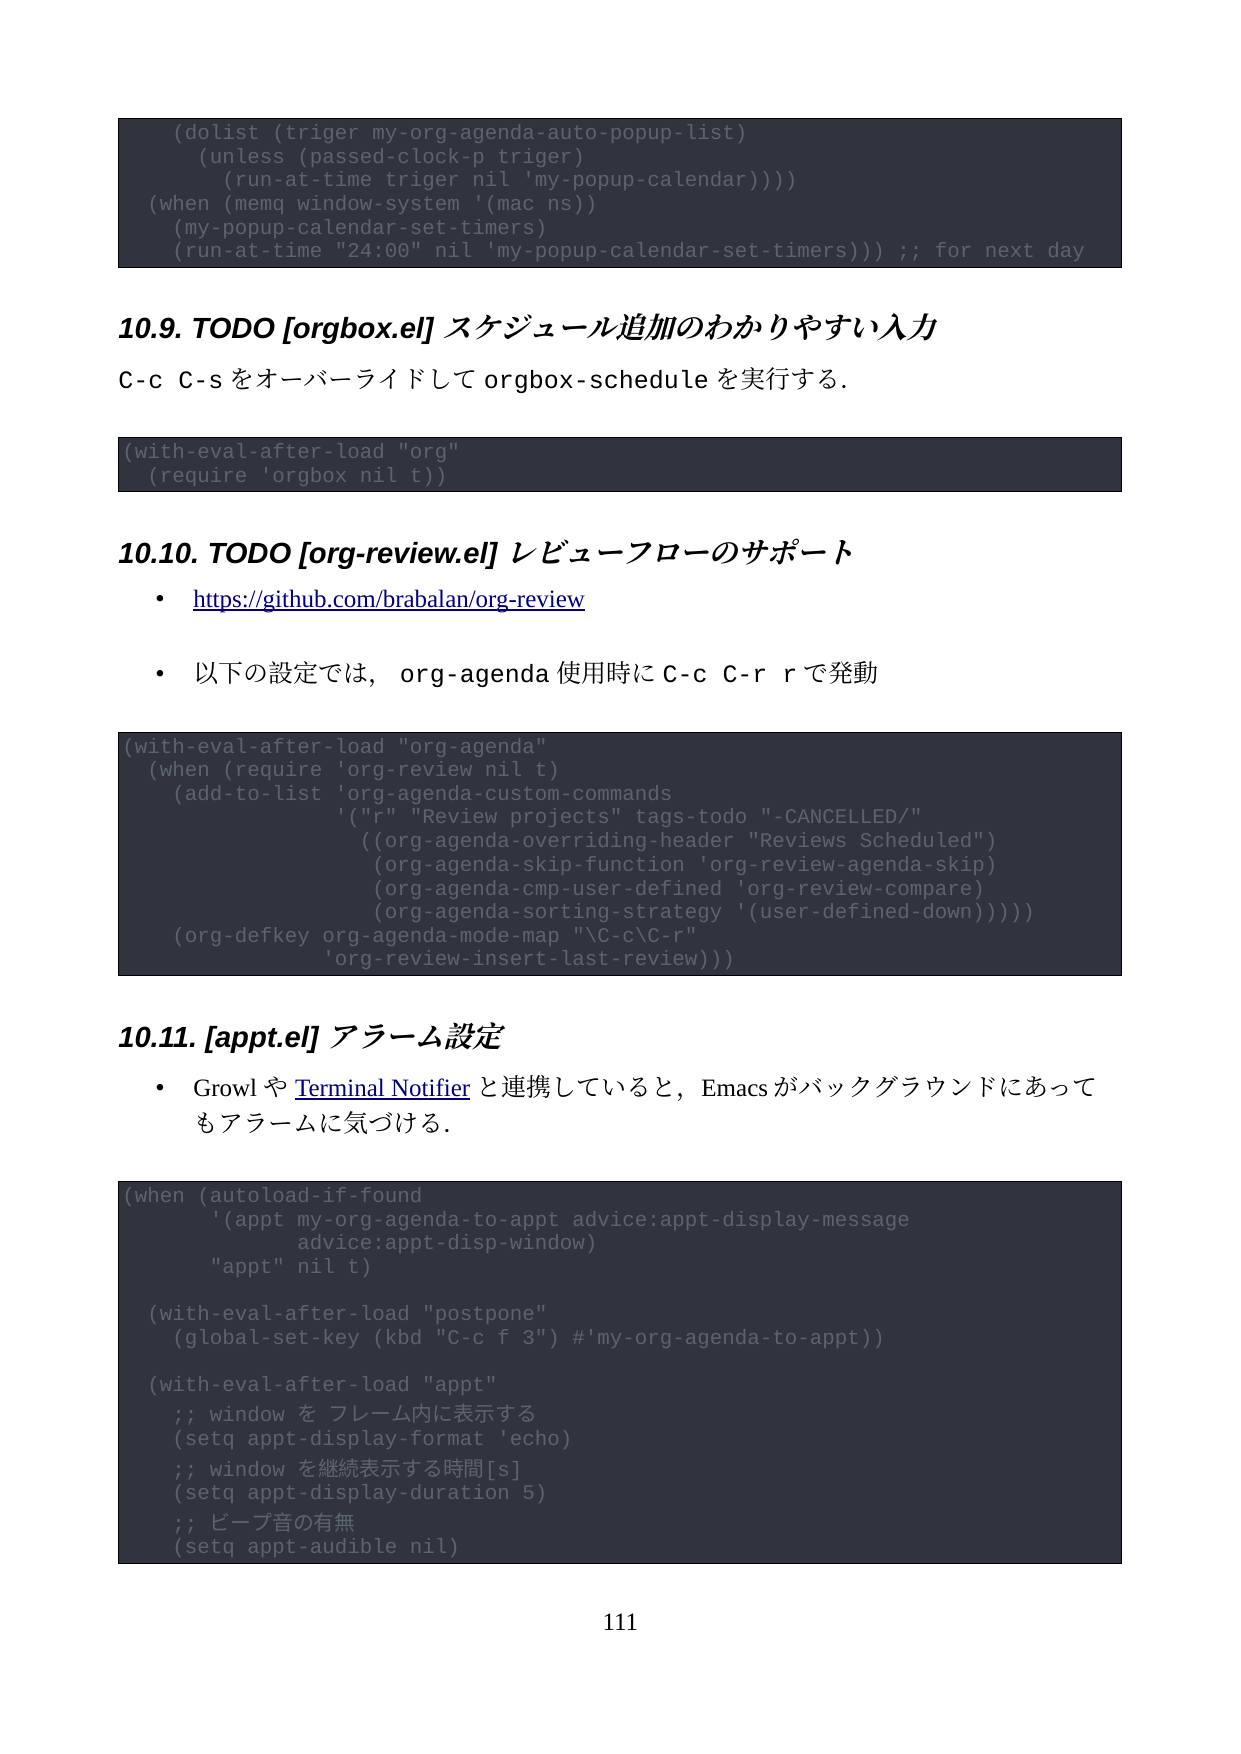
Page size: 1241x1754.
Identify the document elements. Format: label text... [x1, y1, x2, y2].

subtitle TODO [org-review.el] レビューフローのサポート [118, 530, 1122, 572]
text "appt" nil t) [119, 1252, 1121, 1276]
text (with-eval-after-load "org" [119, 438, 1121, 461]
subtitle TODO [orgbox.el] スケジュール追加のわかりやすい入力 [118, 305, 1122, 347]
text (with-eval-after-load "org-agenda" [119, 733, 1121, 755]
text (org-agenda-sorting-strategy '(user-defined-down))))) [119, 897, 1121, 921]
text (with-eval-after-load "postpone" [119, 1299, 1121, 1323]
subtitle [appt.el] アラーム設定 [118, 1013, 1122, 1055]
text (when (require 'org-review nil t) [119, 755, 1121, 779]
text (require 'orgbox nil t)) [119, 461, 1121, 491]
text 'org-review-insert-last-review))) [119, 944, 1121, 975]
text (org-defkey org-agenda-mode-map "\C-c\C-r" [119, 921, 1121, 944]
text '("r" "Review projects" tags-todo "-CANCELLED/" [119, 803, 1121, 826]
list 以下の設定では， org-agenda 使用時に C-c C-r r で発動 [156, 654, 1122, 719]
text ;; ビープ音の有無 [119, 1502, 1121, 1532]
text (global-set-key (kbd "C-c f 3") #'my-org-agenda-to-appt)) [119, 1323, 1121, 1346]
text (dolist (triger my-org-agenda-auto-popup-list) [119, 119, 1121, 142]
text ;; window を継続表示する時間[s] [119, 1448, 1121, 1478]
text advice:appt-disp-window) [119, 1228, 1121, 1252]
text (run-at-time "24:00" nil 'my-popup-calendar-set-timers))) ;; for next day [119, 236, 1121, 267]
text C-c C-s をオーバーライドして orgbox-schedule を実行する． [118, 360, 1122, 425]
text (org-agenda-cmp-user-defined 'org-review-compare) [119, 873, 1121, 897]
text (run-at-time triger nil 'my-popup-calendar)))) [119, 165, 1121, 189]
text (when (memq window-system '(mac ns)) [119, 189, 1121, 213]
list Growl や Terminal Notifier と連携していると，Emacsがバックグラウンドにあってもアラームに気づける． [156, 1068, 1122, 1168]
text (with-eval-after-load "appt" [119, 1370, 1121, 1394]
text (setq appt-audible nil) [119, 1532, 1121, 1563]
text (setq appt-display-duration 5) [119, 1478, 1121, 1502]
list https://github.com/brabalan/org-review [156, 584, 1122, 642]
text ;; window を フレーム内に表示する [119, 1394, 1121, 1424]
text (unless (passed-clock-p triger) [119, 142, 1121, 165]
text '(appt my-org-agenda-to-appt advice:appt-display-message [119, 1204, 1121, 1228]
text (org-agenda-skip-function 'org-review-agenda-skip) [119, 850, 1121, 873]
text (add-to-list 'org-agenda-custom-commands [119, 779, 1121, 803]
text (when (autoload-if-found [119, 1182, 1121, 1204]
text ((org-agenda-overriding-header "Reviews Scheduled") [119, 826, 1121, 850]
text (my-popup-calendar-set-timers) [119, 213, 1121, 236]
text (setq appt-display-format 'echo) [119, 1424, 1121, 1448]
